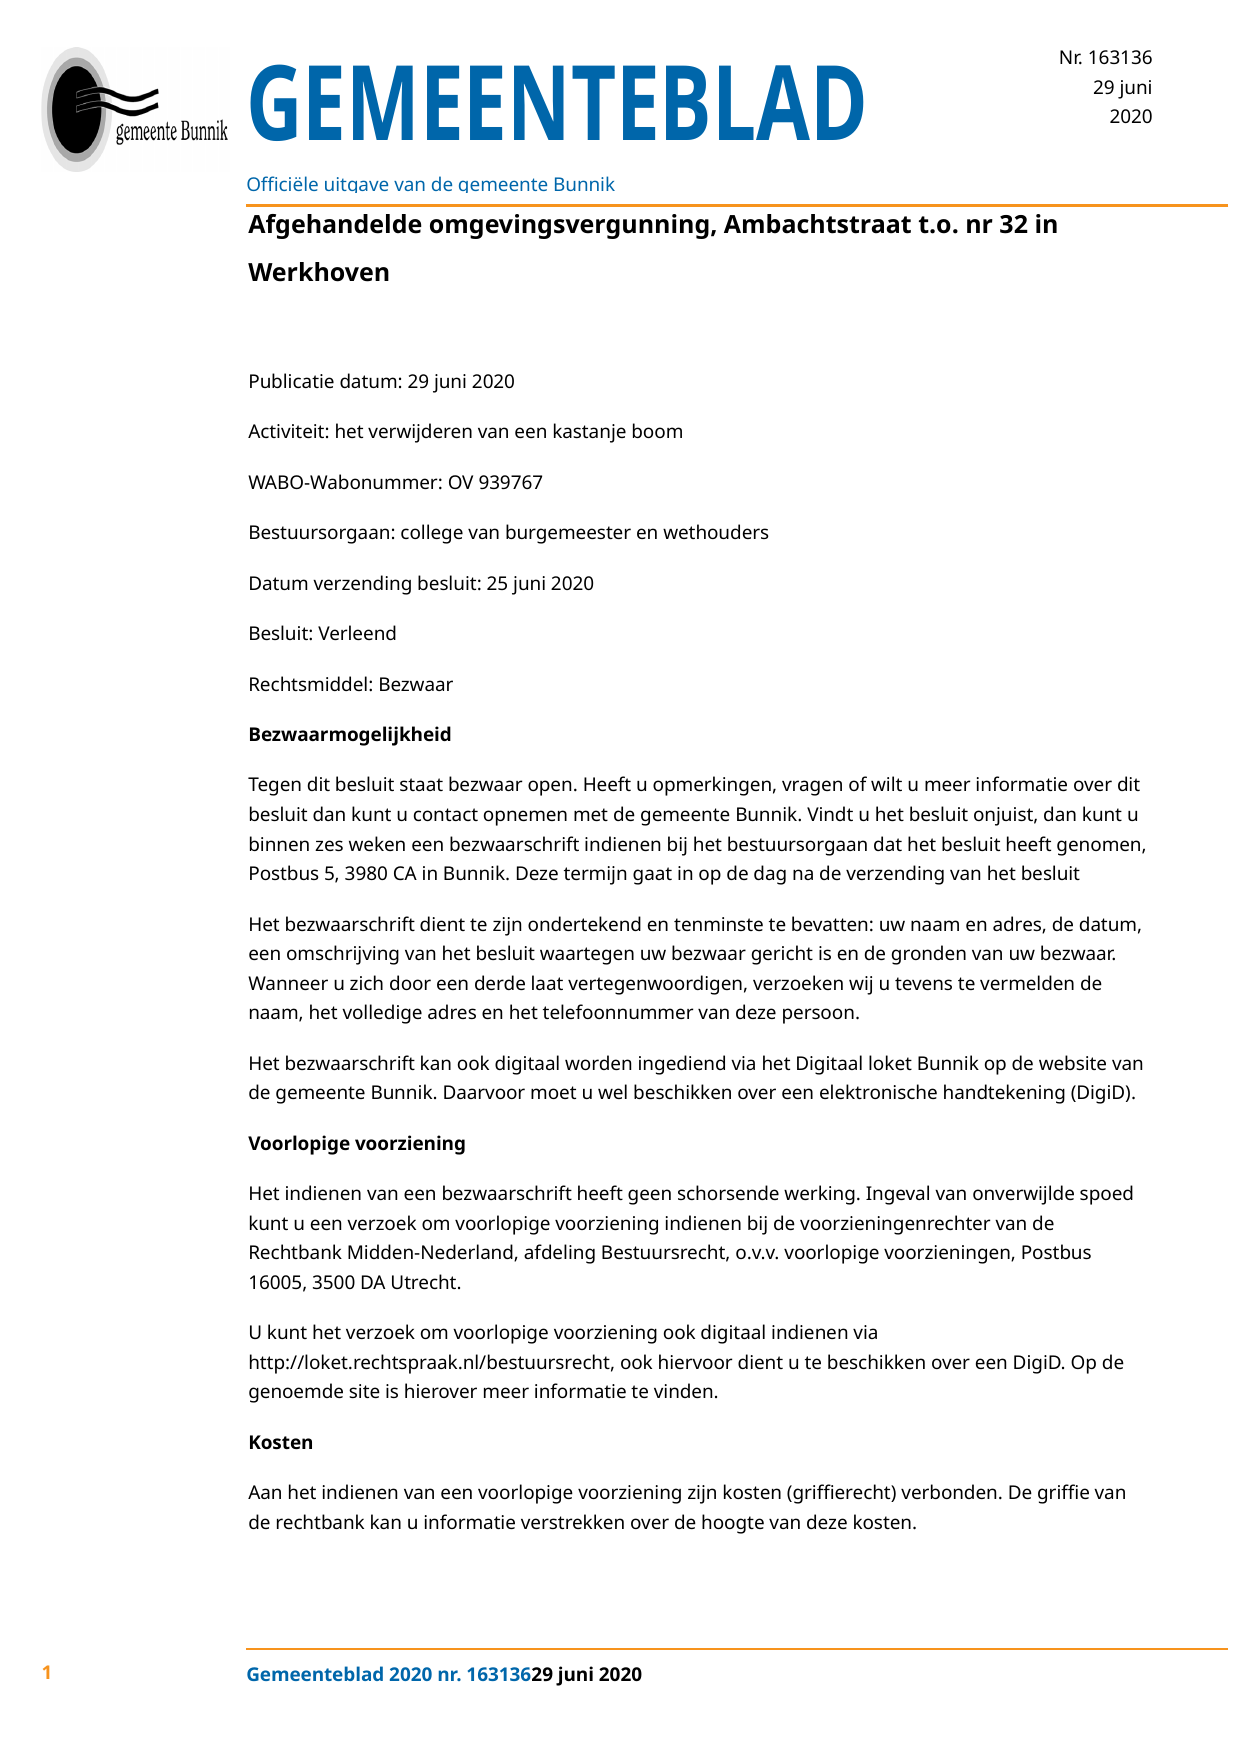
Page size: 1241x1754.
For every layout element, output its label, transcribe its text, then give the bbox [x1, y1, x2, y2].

text Besluit: Verleend [248, 620, 1152, 646]
text Tegen dit besluit staat bezwaar open. Heeft u opmerkingen, vragen of wilt u meer informatie over dit besluit dan kunt u contact opnemen met de gemeente Bunnik. Vindt u het besluit onjuist, dan kunt u binnen zes weken een bezwaarschrift indienen bij het bestuursorgaan dat het besluit heeft genomen, Postbus 5, 3980 CA in Bunnik. Deze termijn gaat in op de dag na de verzending van het besluit [248, 772, 1152, 886]
text Het bezwaarschrift kan ook digitaal worden ingediend via het Digitaal loket Bunnik op de website van de gemeente Bunnik. Daarvoor moet u wel beschikken over een elektronische handtekening (DigiD). [248, 1050, 1152, 1105]
text WABO-Wabonummer: OV 939767 [248, 469, 1152, 495]
text Voorlopige voorziening [248, 1130, 1152, 1156]
text Publicatie datum: 29 juni 2020 [248, 368, 1152, 394]
text Rechtsmiddel: Bezwaar [248, 671, 1152, 697]
text Afgehandelde omgevingsvergunning, Ambachtstraat t.o. nr 32 in Werkhoven [248, 207, 1152, 288]
text Aan het indienen van een voorlopige voorziening zijn kosten (griffierecht) verbonden. De griffie van de rechtbank kan u informatie verstrekken over de hoogte van deze kosten. [248, 1479, 1152, 1535]
text Activiteit: het verwijderen van een kastanje boom [248, 419, 1152, 444]
text Het bezwaarschrift dient te zijn ondertekend en tenminste te bevatten: uw naam en adres, de datum, een omschrijving van het besluit waartegen uw bezwaar gericht is en de gronden van uw bezwaar. Wanneer u zich door een derde laat vertegenwoordigen, verzoeken wij u tevens te vermelden de naam, het volledige adres en het telefoonnummer van deze persoon. [248, 911, 1152, 1025]
text Het indienen van een bezwaarschrift heeft geen schorsende werking. Ingeval van onverwijlde spoed kunt u een verzoek om voorlopige voorziening indienen bij de voorzieningenrechter van de Rechtbank Midden-Nederland, afdeling Bestuursrecht, o.v.v. voorlopige voorzieningen, Postbus 16005, 3500 DA Utrecht. [248, 1180, 1152, 1295]
text U kunt het verzoek om voorlopige voorziening ook digitaal indienen via http://loket.rechtspraak.nl/bestuursrecht, ook hiervoor dient u te beschikken over een DigiD. Op de genoemde site is hierover meer informatie te vinden. [248, 1319, 1152, 1404]
text Bestuursorgaan: college van burgemeester en wethouders [248, 519, 1152, 545]
text Kosten [248, 1429, 1152, 1455]
picture [41, 47, 231, 172]
text Bezwaarmogelijkheid [248, 721, 1152, 747]
text Datum verzending besluit: 25 juni 2020 [248, 570, 1152, 596]
